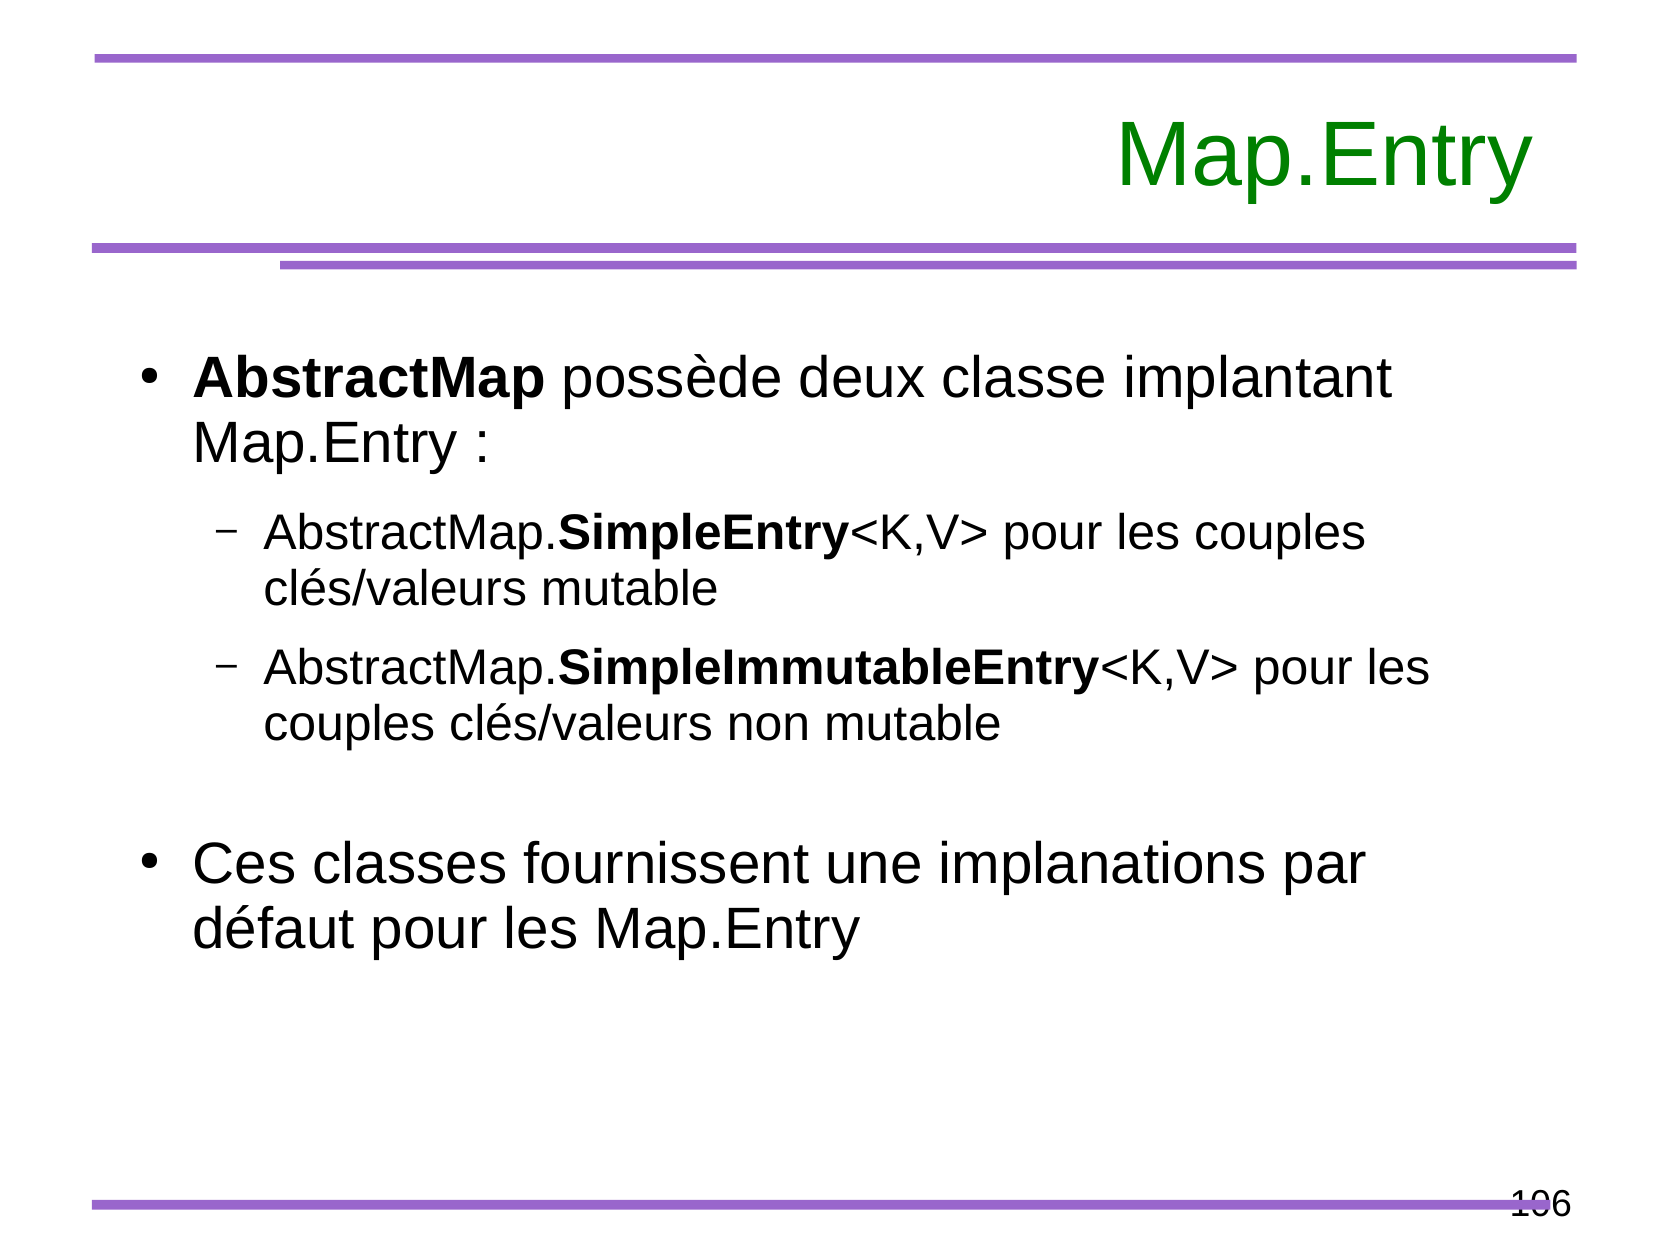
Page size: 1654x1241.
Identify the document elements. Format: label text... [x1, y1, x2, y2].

list AbstractMap possède deux classe implantant Map.Entry : AbstractMap.SimpleEntry<K,V> pour les couples clés/valeurs mutable AbstractMap.SimpleImmutableEntry<K,V> pour les couples clés/valeurs non mutable Ces classes fournissent une implanations par défaut pour les Map.Entry [121, 344, 1534, 1127]
title Map.Entry [121, 49, 1534, 257]
